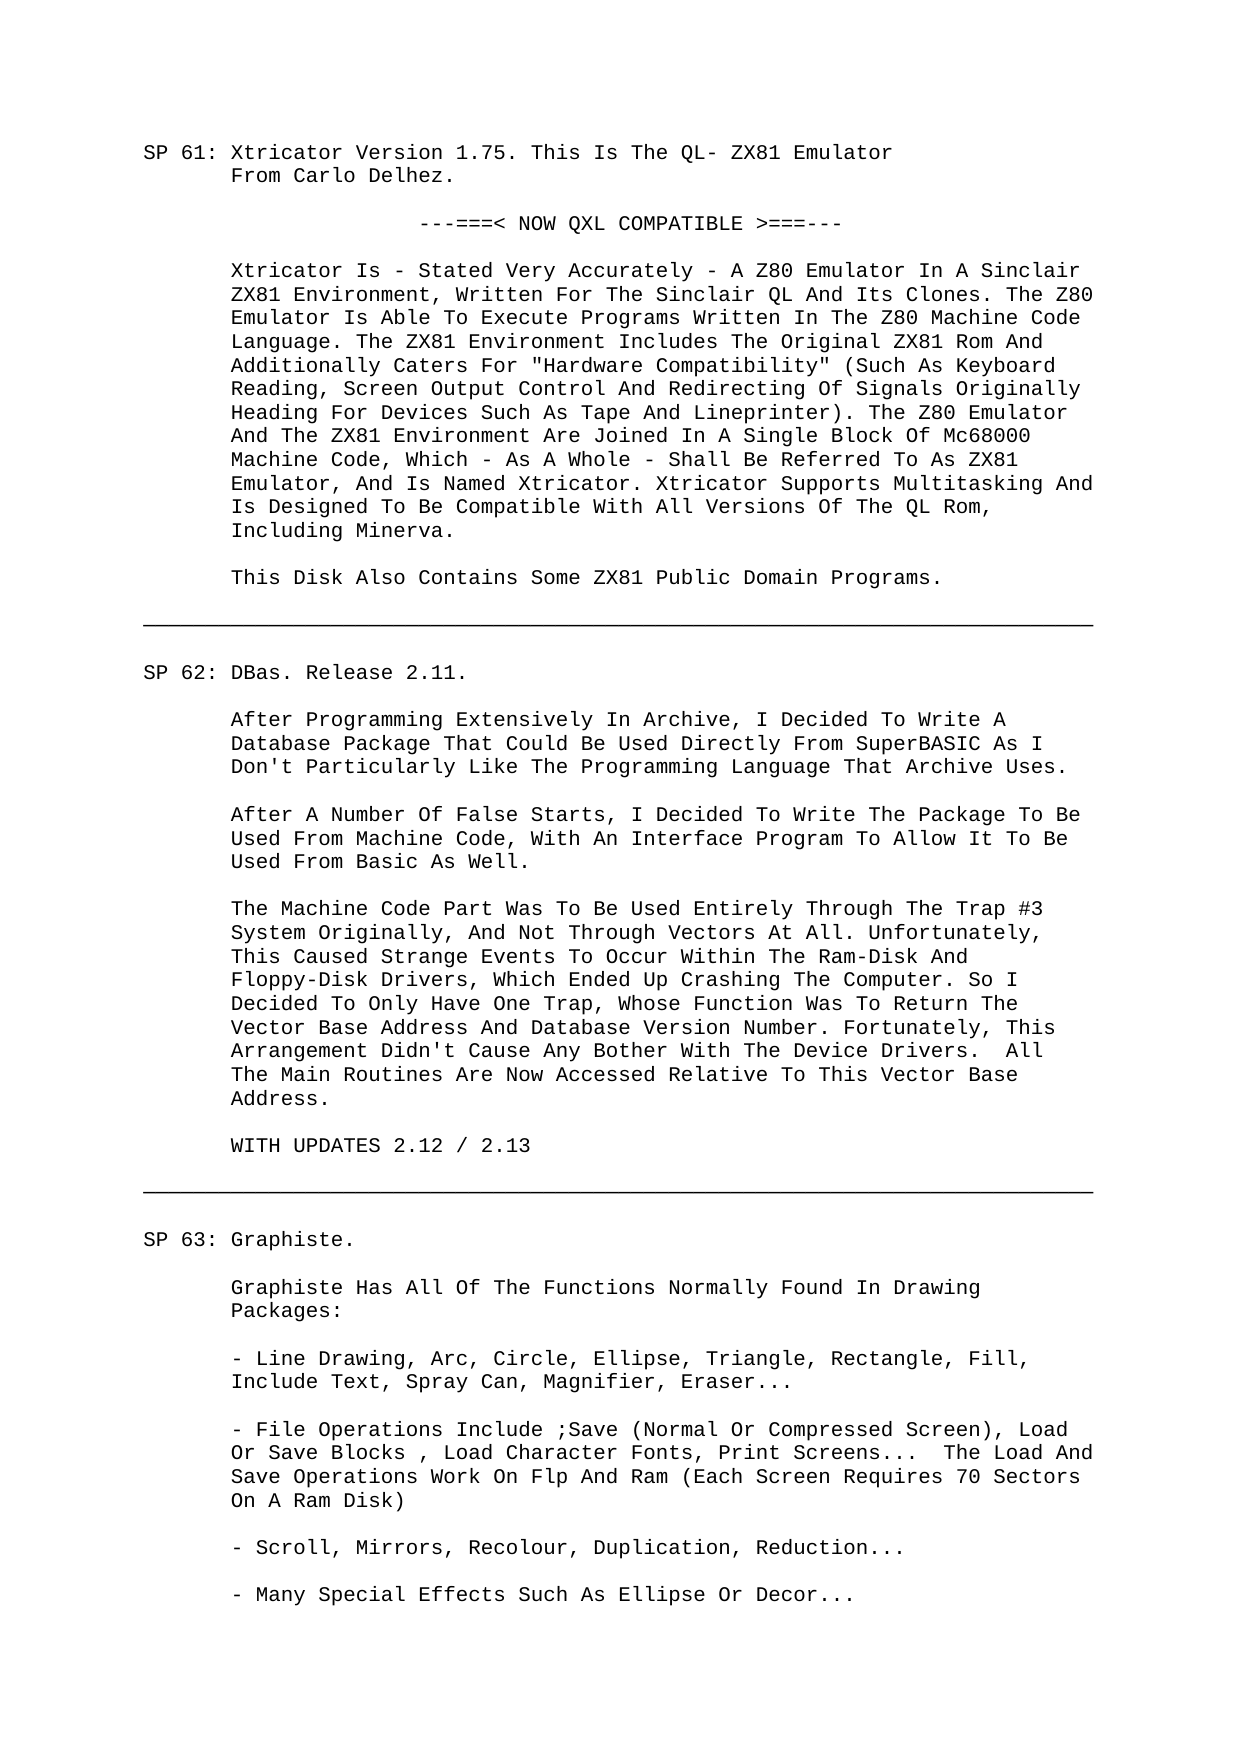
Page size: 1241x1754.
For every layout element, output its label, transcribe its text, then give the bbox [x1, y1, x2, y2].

text Emulator, And Is Named Xtricator. Xtricator Supports Multitasking And [118, 473, 1122, 496]
text Vector Base Address And Database Version Number. Fortunately, This [118, 1017, 1122, 1040]
text The Main Routines Are Now Accessed Relative To This Vector Base [118, 1064, 1122, 1088]
text Graphiste Has All Of The Functions Normally Found In Drawing [118, 1277, 1122, 1300]
text - Many Special Effects Such As Ellipse Or Decor... [118, 1584, 1122, 1608]
text This Disk Also Contains Some ZX81 Public Domain Programs. [118, 567, 1122, 591]
text Heading For Devices Such As Tape And Lineprinter). The Z80 Emulator [118, 402, 1122, 426]
text ──────────────────────────────────────────────────────────────────────────── [118, 1182, 1122, 1206]
text Packages: [118, 1300, 1122, 1324]
text Address. [118, 1088, 1122, 1111]
text WITH UPDATES 2.12 / 2.13 [118, 1135, 1122, 1158]
text Don't Particularly Like The Programming Language That Archive Uses. [118, 757, 1122, 780]
text After A Number Of False Starts, I Decided To Write The Package To Be [118, 804, 1122, 827]
text This Caused Strange Events To Occur Within The Ram-Disk And [118, 946, 1122, 969]
text Is Designed To Be Compatible With All Versions Of The QL Rom, [118, 496, 1122, 520]
text - Scroll, Mirrors, Recolour, Duplication, Reduction... [118, 1537, 1122, 1561]
text - Line Drawing, Arc, Circle, Ellipse, Triangle, Rectangle, Fill, [118, 1348, 1122, 1371]
text ZX81 Environment, Written For The Sinclair QL And Its Clones. The Z80 [118, 284, 1122, 307]
text The Machine Code Part Was To Be Used Entirely Through The Trap #3 [118, 898, 1122, 922]
text Language. The ZX81 Environment Includes The Original ZX81 Rom And [118, 331, 1122, 354]
text System Originally, And Not Through Vectors At All. Unfortunately, [118, 922, 1122, 946]
text From Carlo Delhez. [118, 165, 1122, 189]
text SP 61: Xtricator Version 1.75. This Is The QL- ZX81 Emulator [118, 142, 1122, 165]
text And The ZX81 Environment Are Joined In A Single Block Of Mc68000 [118, 426, 1122, 449]
text Machine Code, Which - As A Whole - Shall Be Referred To As ZX81 [118, 449, 1122, 473]
text Reading, Screen Output Control And Redirecting Of Signals Originally [118, 378, 1122, 402]
text ---===< NOW QXL COMPATIBLE >===--- [118, 213, 1122, 236]
text Xtricator Is - Stated Very Accurately - A Z80 Emulator In A Sinclair [118, 260, 1122, 284]
text Emulator Is Able To Execute Programs Written In The Z80 Machine Code [118, 307, 1122, 331]
text Or Save Blocks , Load Character Fonts, Print Screens... The Load And [118, 1442, 1122, 1466]
text Used From Machine Code, With An Interface Program To Allow It To Be [118, 827, 1122, 851]
text On A Ram Disk) [118, 1489, 1122, 1513]
text After Programming Extensively In Archive, I Decided To Write A [118, 709, 1122, 733]
text SP 63: Graphiste. [118, 1229, 1122, 1253]
text Arrangement Didn't Cause Any Bother With The Device Drivers. All [118, 1040, 1122, 1064]
text Include Text, Spray Can, Magnifier, Eraser... [118, 1371, 1122, 1395]
text Decided To Only Have One Trap, Whose Function Was To Return The [118, 993, 1122, 1017]
text SP 62: DBas. Release 2.11. [118, 662, 1122, 686]
text Database Package That Could Be Used Directly From SuperBASIC As I [118, 733, 1122, 757]
text Used From Basic As Well. [118, 851, 1122, 875]
text Including Minerva. [118, 520, 1122, 544]
text Floppy-Disk Drivers, Which Ended Up Crashing The Computer. So I [118, 969, 1122, 993]
text ──────────────────────────────────────────────────────────────────────────── [118, 615, 1122, 638]
text Additionally Caters For "Hardware Compatibility" (Such As Keyboard [118, 354, 1122, 378]
text - File Operations Include ;Save (Normal Or Compressed Screen), Load [118, 1419, 1122, 1442]
text Save Operations Work On Flp And Ram (Each Screen Requires 70 Sectors [118, 1466, 1122, 1489]
